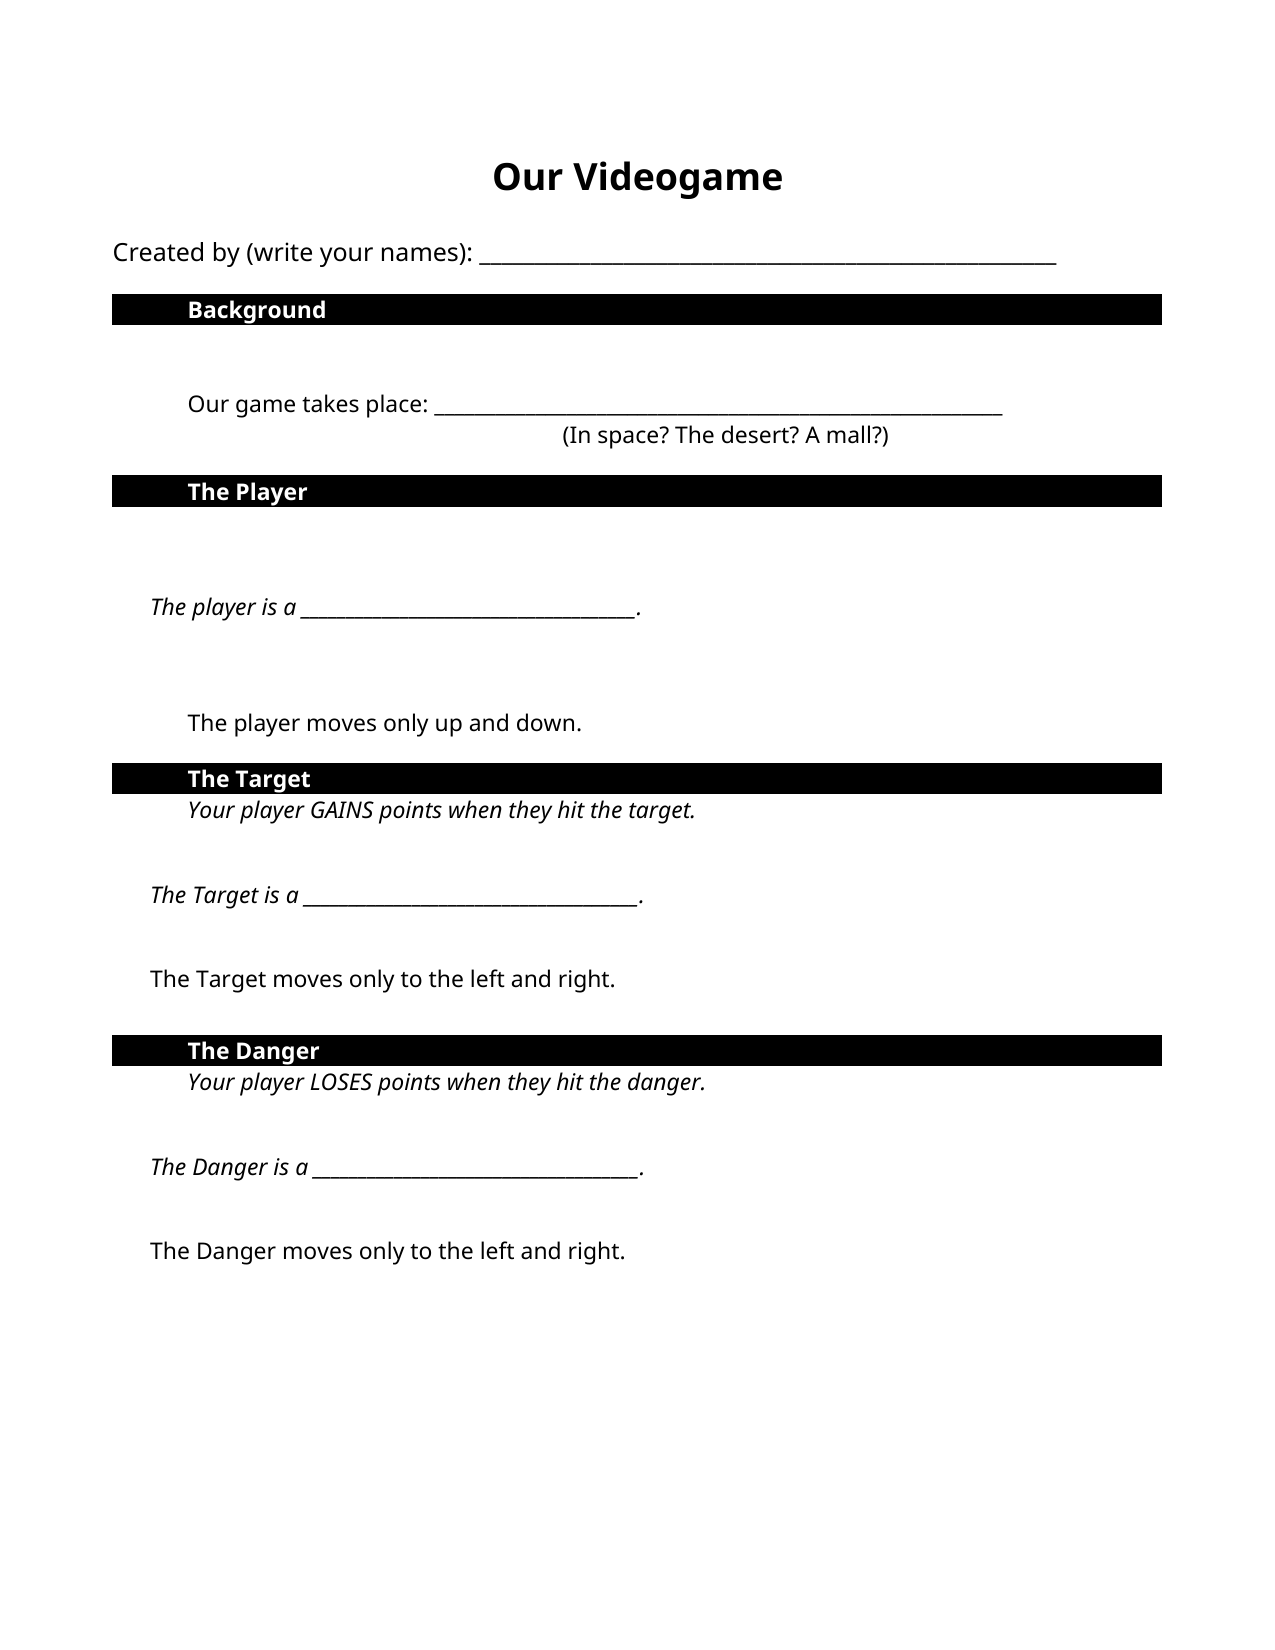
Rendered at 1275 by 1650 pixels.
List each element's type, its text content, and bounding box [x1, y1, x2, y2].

list Your player GAINS points when they hit the target. [150, 794, 1162, 825]
list Our game takes place: ________________________________________________________ [150, 388, 1162, 419]
subtitle Background [112, 294, 1162, 325]
subtitle The Player [112, 475, 1162, 507]
list The Danger is a ____________________________________. [112, 1150, 1162, 1182]
list The Danger moves only to the left and right. [112, 1235, 1162, 1266]
text Created by (write your names): ____________________________________________________ [112, 235, 1162, 269]
subtitle The Danger [112, 1035, 1162, 1066]
subtitle The Target [112, 763, 1162, 794]
list The player is a _____________________________________. [112, 591, 1162, 622]
list (In space? The desert? A mall?) [150, 419, 1162, 450]
text The Target moves only to the left and right. [150, 963, 1162, 994]
list The Target is a _____________________________________. [112, 878, 1162, 910]
list Your player LOSES points when they hit the danger. [150, 1066, 1162, 1097]
list The player moves only up and down. [150, 675, 1162, 738]
subtitle Our Videogame [112, 150, 1162, 201]
